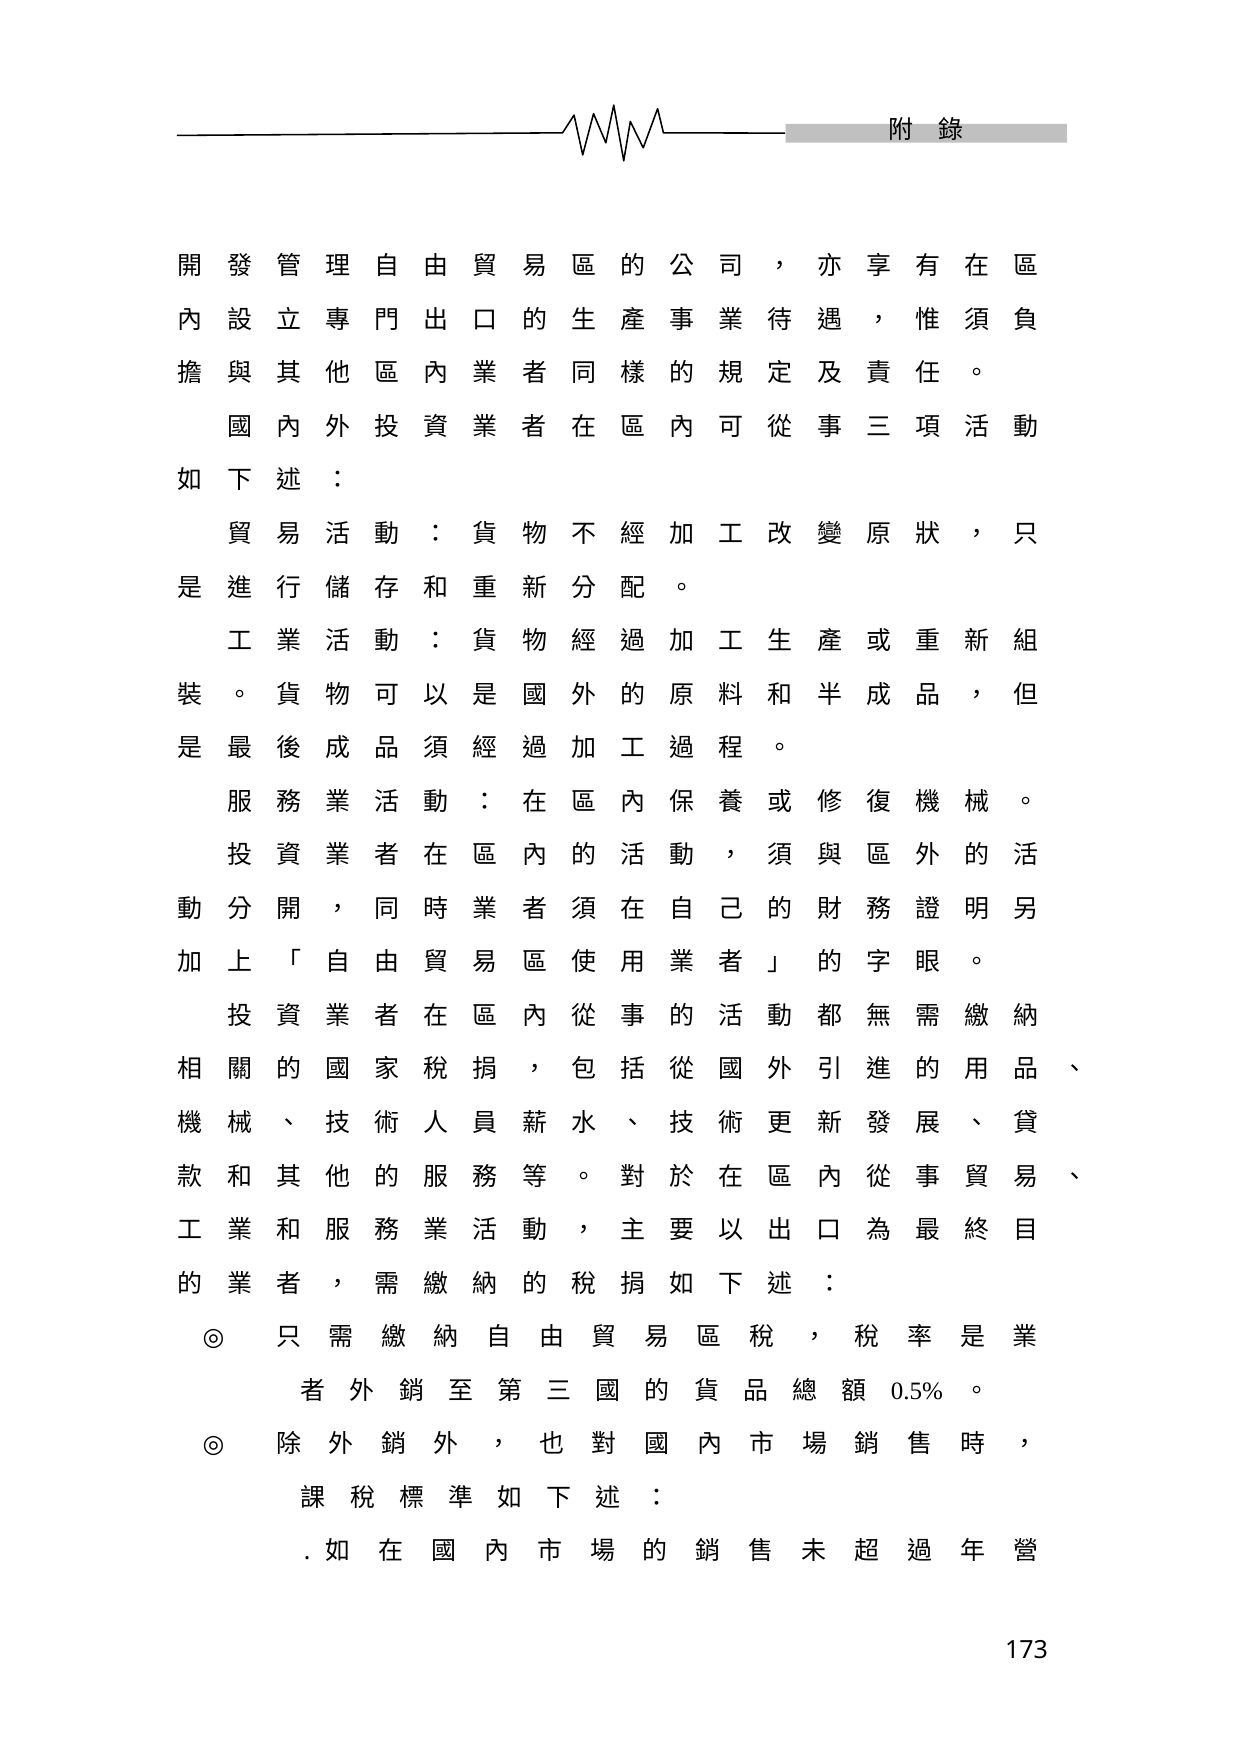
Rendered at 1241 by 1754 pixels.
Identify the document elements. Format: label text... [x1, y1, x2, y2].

text 開發管理自由貿易區的公司，亦享有在區內設立專門出口的生產事業待遇，惟須負擔與其他區內業者同樣的規定及責任。 [178, 237, 1063, 398]
text 投資業者在區內從事的活動都無需繳納相關的國家稅捐，包括從國外引進的用品、機械、技術人員薪水、技術更新發展、貸款和其他的服務等。對於在區內從事貿易、工業和服務業活動，主要以出口為最終目的業者，需繳納的稅捐如下述： [178, 987, 1063, 1308]
text ◎ 只需繳納自由貿易區稅，稅率是業者外銷至第三國的貨品總額0.5%。 [202, 1308, 1063, 1415]
text 國內外投資業者在區內可從事三項活動如下述： [178, 398, 1063, 505]
text 服務業活動：在區內保養或修復機械。 [178, 773, 1063, 826]
text 投資業者在區內的活動，須與區外的活動分開，同時業者須在自己的財務證明另加上「自由貿易區使用業者」的字眼。 [178, 826, 1063, 987]
text ◎ 除外銷外，也對國內市場銷售時，課稅標準如下述： [202, 1415, 1063, 1522]
text 工業活動：貨物經過加工生產或重新組裝。貨物可以是國外的原料和半成品，但是最後成品須經過加工過程。 [178, 612, 1063, 773]
text ․ 如在國內市場的銷售未超過年營 [276, 1522, 1063, 1576]
text 貿易活動：貨物不經加工改變原狀，只是進行儲存和重新分配。 [178, 505, 1063, 612]
